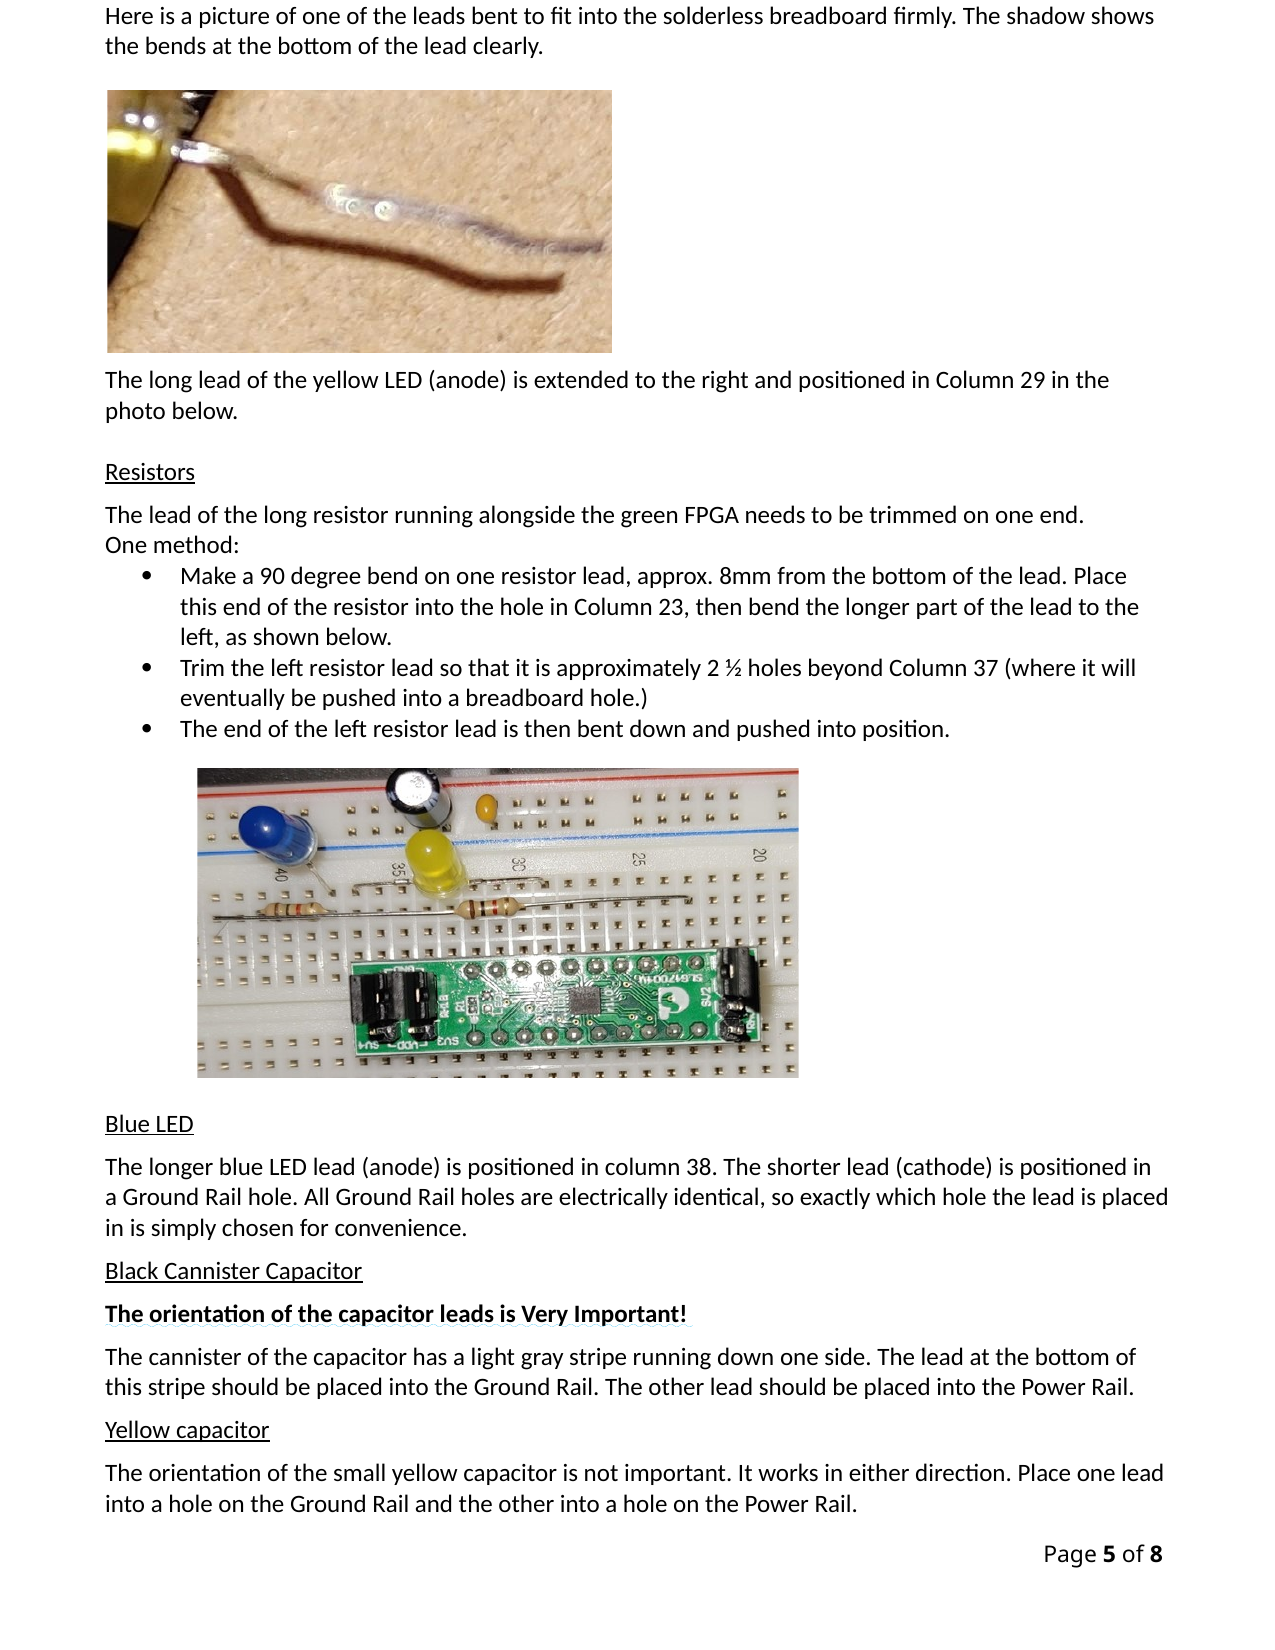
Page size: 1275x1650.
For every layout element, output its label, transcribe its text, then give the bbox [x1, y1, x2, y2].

text The longer blue LED lead (anode) is positioned in column 38. The shorter lead (cathode) is positioned in a Ground Rail hole. All Ground Rail holes are electrically identical, so exactly which hole the lead is placed in is simply chosen for convenience. [105, 1151, 1170, 1242]
text Black Cannister Capacitor [105, 1255, 1170, 1285]
text One method: [105, 529, 1170, 560]
list Make a 90 degree bend on one resistor lead, approx. 8mm from the bottom of the lead. Place this end of the resistor into the hole in Column 23, then bend the longer part of the lead to the left, as shown below. [142, 560, 1170, 652]
text Here is a picture of one of the leads bent to fit into the solderless breadboard firmly. The shadow shows the bends at the bottom of the lead clearly. [105, 0, 1170, 61]
list The end of the left resistor lead is then bent down and pushed into position. [142, 713, 1170, 743]
text The orientation of the capacitor leads is Very Important! [105, 1298, 1170, 1328]
picture [107, 90, 612, 353]
text Resistors [105, 456, 1170, 487]
list Trim the left resistor lead so that it is approximately 2 ½ holes beyond Column 37 (where it will eventually be pushed into a breadboard hole.) [142, 652, 1170, 713]
picture [197, 768, 799, 1078]
text The lead of the long resistor running alongside the green FPGA needs to be trimmed on one end. [105, 499, 1170, 529]
text The long lead of the yellow LED (anode) is extended to the right and positioned in Column 29 in the photo below. [105, 364, 1170, 426]
text The cannister of the capacitor has a light gray stripe running down one side. The lead at the bottom of this stripe should be placed into the Ground Rail. The other lead should be placed into the Power Rail. [105, 1341, 1170, 1402]
text Yellow capacitor [105, 1414, 1170, 1445]
text Blue LED [105, 1108, 1170, 1138]
text The orientation of the small yellow capacitor is not important. It works in either direction. Place one lead into a hole on the Ground Rail and the other into a hole on the Power Rail. [105, 1457, 1170, 1518]
